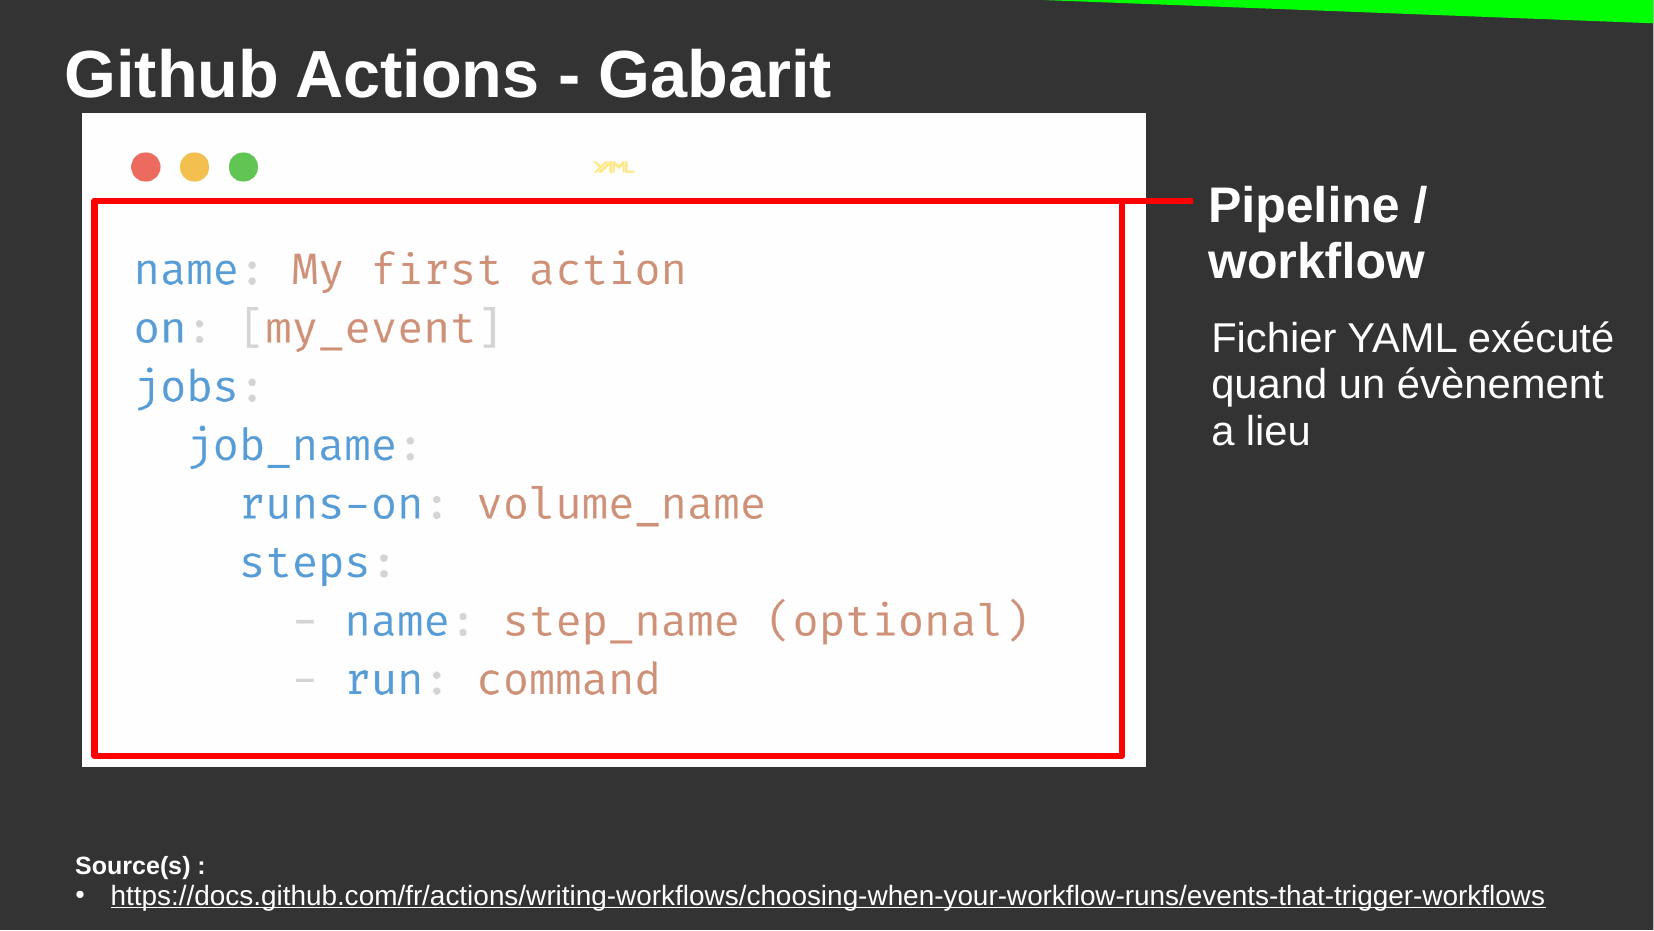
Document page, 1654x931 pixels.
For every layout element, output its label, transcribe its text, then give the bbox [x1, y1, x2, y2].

text_box Fichier YAML exécuté quand un évènement a lieu [1196, 307, 1630, 473]
text_box Source(s) : https://docs.github.com/fr/actions/writing-workflows/choosing-when-your-workflow-runs/events-that-trigger-workflows [60, 844, 1607, 919]
picture [82, 113, 1146, 767]
text_box Pipeline / workflow [1193, 170, 1630, 297]
title Github Actions - Gabarit [64, 37, 1105, 119]
text_box [1042, 0, 1654, 24]
picture [98, 204, 1119, 753]
